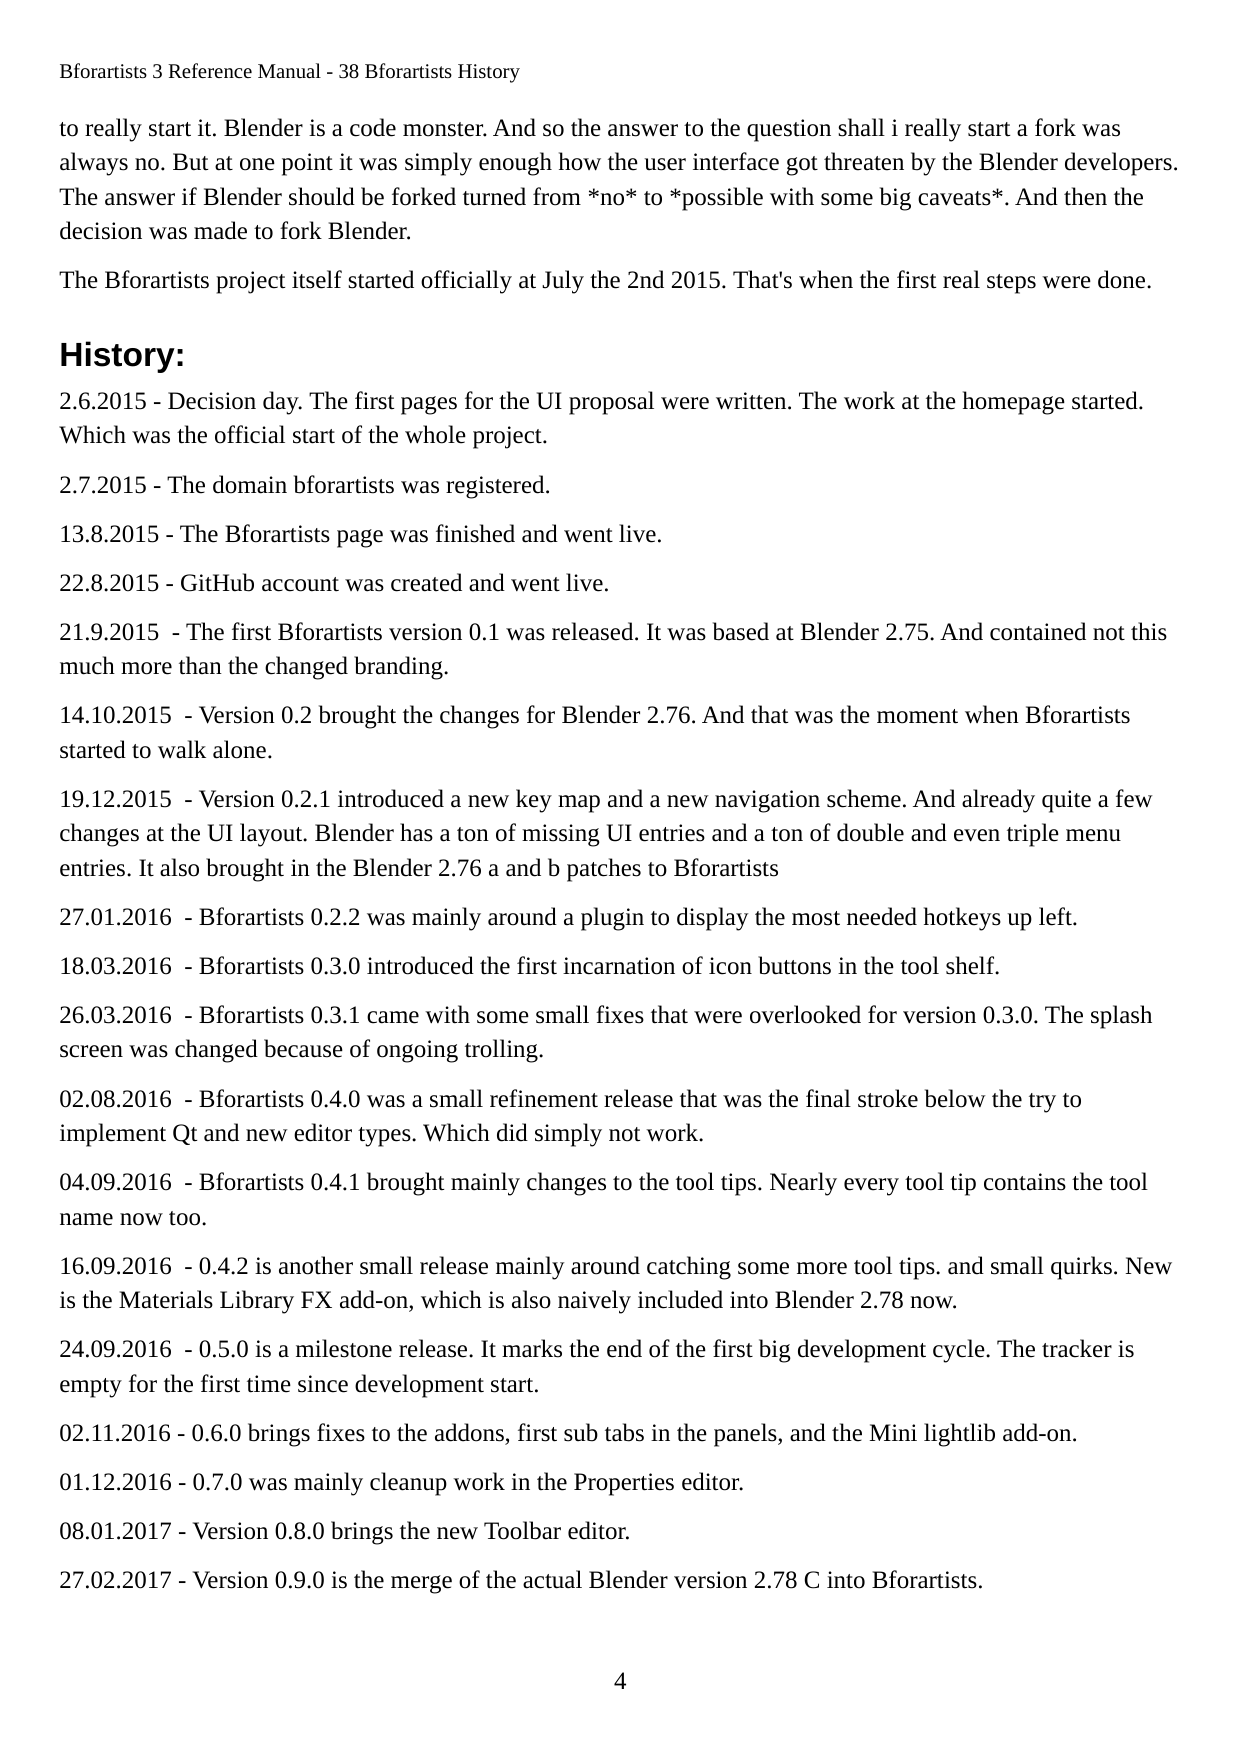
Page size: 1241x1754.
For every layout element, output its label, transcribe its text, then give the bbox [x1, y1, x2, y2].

text to really start it. Blender is a code monster. And so the answer to the question shall i really start a fork was always no. But at one point it was simply enough how the user interface got threaten by the Blender developers. The answer if Blender should be forked turned from *no* to *possible with some big caveats*. And then the decision was made to fork Blender. [59, 113, 1181, 245]
text 2.7.2015 - The domain bforartists was registered. [59, 470, 1181, 498]
text 08.01.2017 - Version 0.8.0 brings the new Toolbar editor. [59, 1516, 1181, 1545]
text 2.6.2015 - Decision day. The first pages for the UI proposal were written. The work at the homepage started. Which was the official start of the whole project. [59, 386, 1181, 449]
text 04.09.2016 - Bforartists 0.4.1 brought mainly changes to the tool tips. Nearly every tool tip contains the tool name now too. [59, 1167, 1181, 1230]
text 26.03.2016 - Bforartists 0.3.1 came with some small fixes that were overlooked for version 0.3.0. The splash screen was changed because of ongoing trolling. [59, 1000, 1181, 1063]
text 16.09.2016 - 0.4.2 is another small release mainly around catching some more tool tips. and small quirks. New is the Materials Library FX add-on, which is also naively included into Blender 2.78 now. [59, 1251, 1181, 1314]
text 02.08.2016 - Bforartists 0.4.0 was a small refinement release that was the final stroke below the try to implement Qt and new editor types. Which did simply not work. [59, 1084, 1181, 1147]
text 18.03.2016 - Bforartists 0.3.0 introduced the first incarnation of icon buttons in the tool shelf. [59, 951, 1181, 980]
text 22.8.2015 - GitHub account was created and went live. [59, 568, 1181, 597]
text 13.8.2015 - The Bforartists page was finished and went live. [59, 519, 1181, 547]
text 27.01.2016 - Bforartists 0.2.2 was mainly around a plugin to display the most needed hotkeys up left. [59, 902, 1181, 931]
text 21.9.2015 - The first Bforartists version 0.1 was released. It was based at Blender 2.75. And contained not this much more than the changed branding. [59, 617, 1181, 680]
text 01.12.2016 - 0.7.0 was mainly cleanup work in the Properties editor. [59, 1467, 1181, 1496]
text The Bforartists project itself started officially at July the 2nd 2015. That's when the first real steps were done. [59, 265, 1181, 294]
text 27.02.2017 - Version 0.9.0 is the merge of the actual Blender version 2.78 C into Bforartists. [59, 1565, 1181, 1594]
text 14.10.2015 - Version 0.2 brought the changes for Blender 2.76. And that was the moment when Bforartists started to walk alone. [59, 700, 1181, 764]
text 24.09.2016 - 0.5.0 is a milestone release. It marks the end of the first big development cycle. The tracker is empty for the first time since development start. [59, 1334, 1181, 1397]
subtitle History: [59, 335, 1181, 374]
text 19.12.2015 - Version 0.2.1 introduced a new key map and a new navigation scheme. And already quite a few changes at the UI layout. Blender has a ton of missing UI entries and a ton of double and even triple menu entries. It also brought in the Blender 2.76 a and b patches to Bforartists [59, 784, 1181, 882]
text 02.11.2016 - 0.6.0 brings fixes to the addons, first sub tabs in the panels, and the Mini lightlib add-on. [59, 1418, 1181, 1447]
